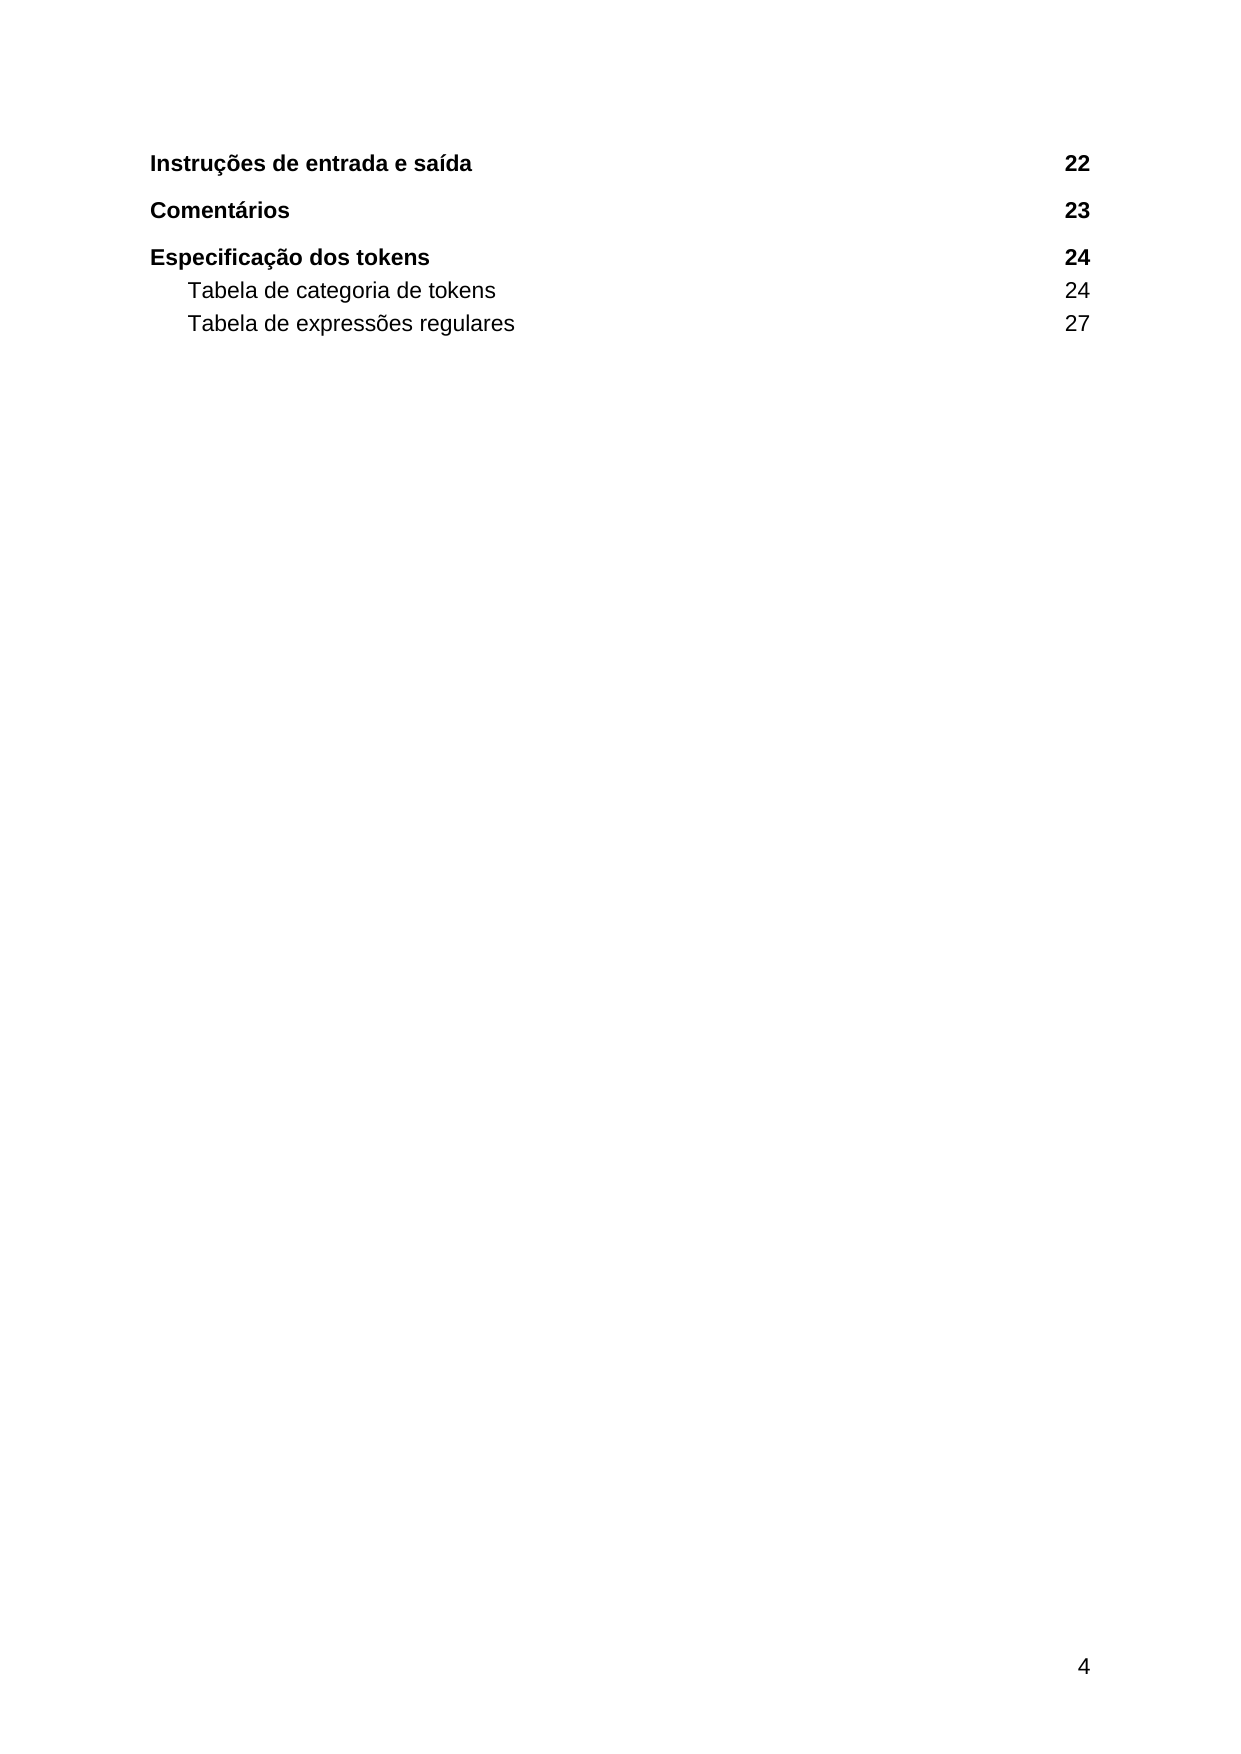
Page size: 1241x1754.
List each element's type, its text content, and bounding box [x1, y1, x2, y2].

text Especificação dos tokens 24 [150, 244, 1090, 271]
text Instruções de entrada e saída 22 [150, 150, 1090, 176]
text Tabela de categoria de tokens 24 [187, 277, 1090, 303]
text Tabela de expressões regulares 27 [187, 309, 1090, 336]
text Comentários 23 [150, 197, 1090, 223]
